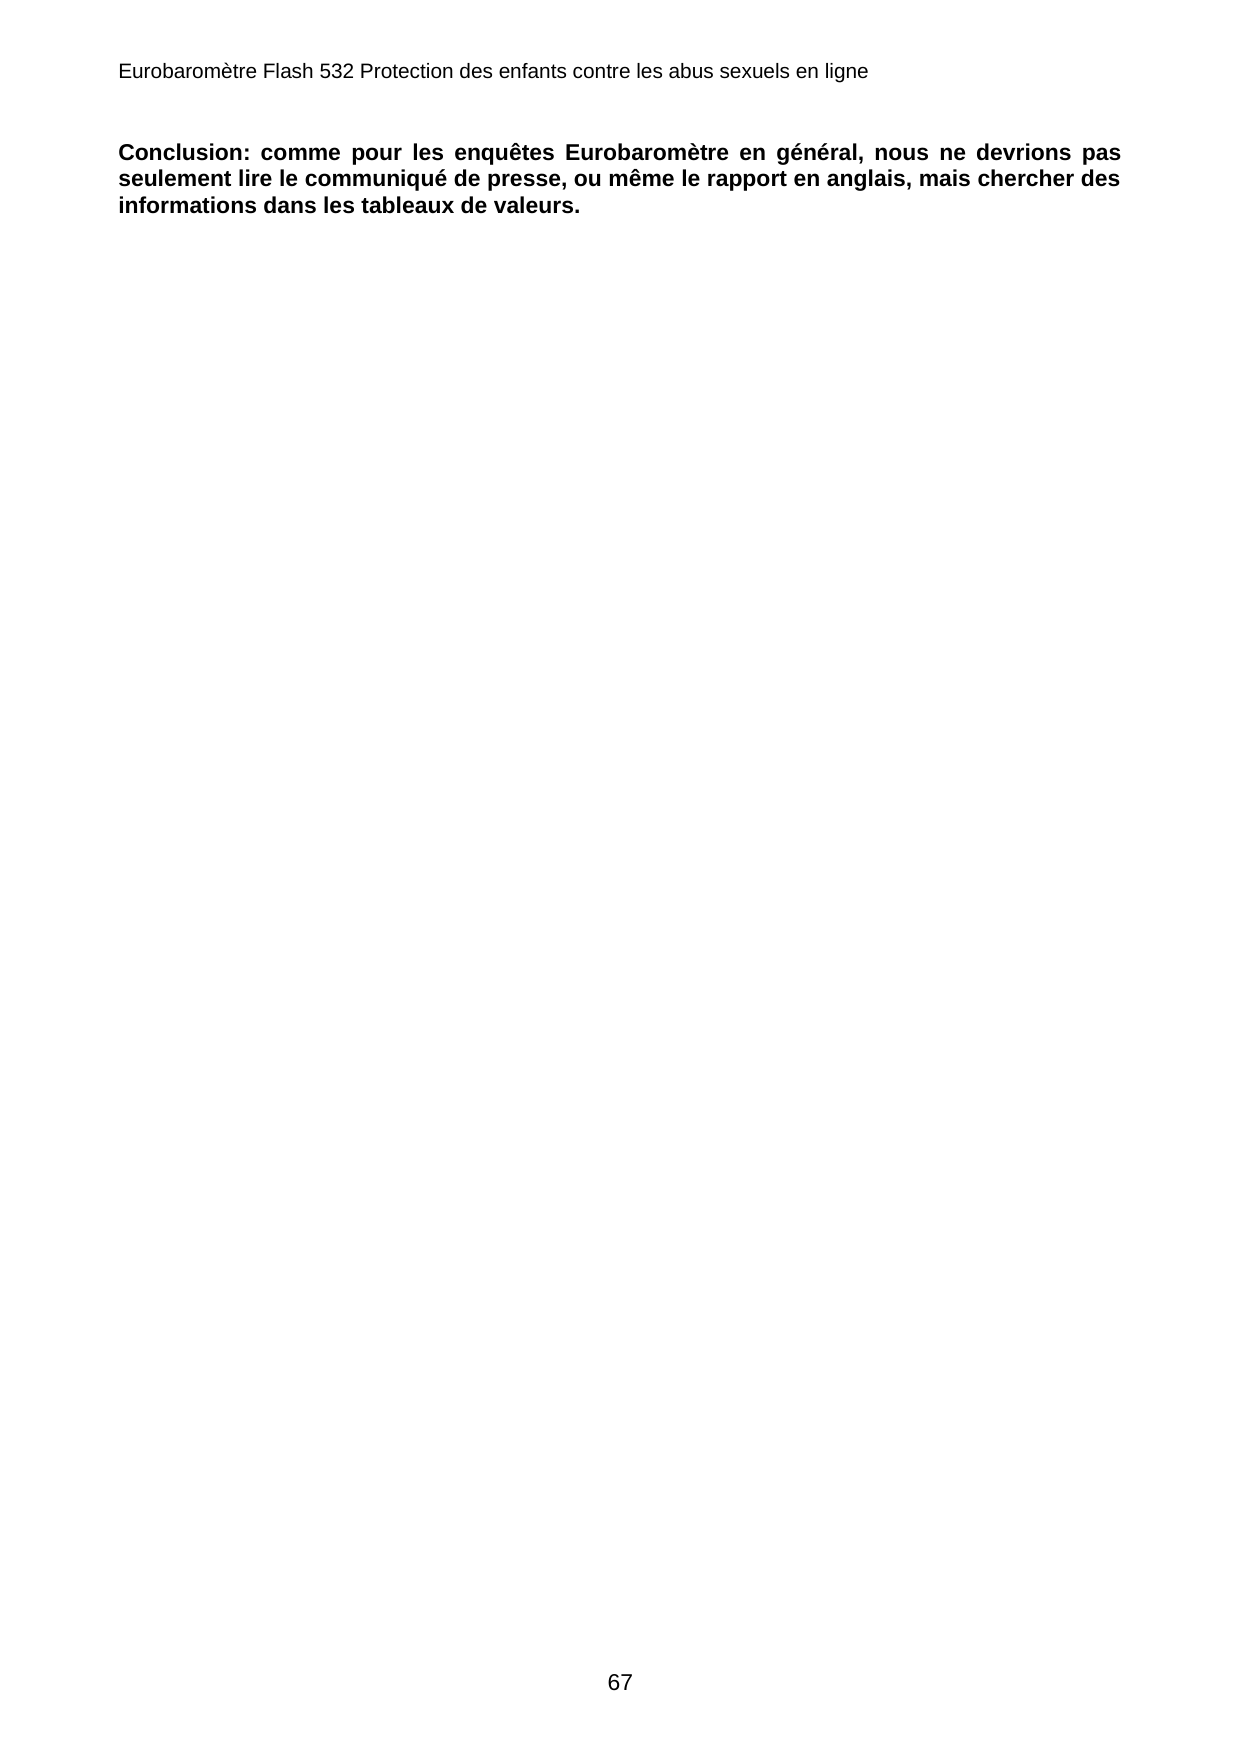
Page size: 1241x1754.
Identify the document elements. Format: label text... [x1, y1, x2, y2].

text Conclusion: comme pour les enquêtes Eurobaromètre en général, nous ne devrions pas seulement lire le communiqué de presse, ou même le rapport en anglais, mais chercher des informations dans les tableaux de valeurs. [118, 139, 1122, 218]
